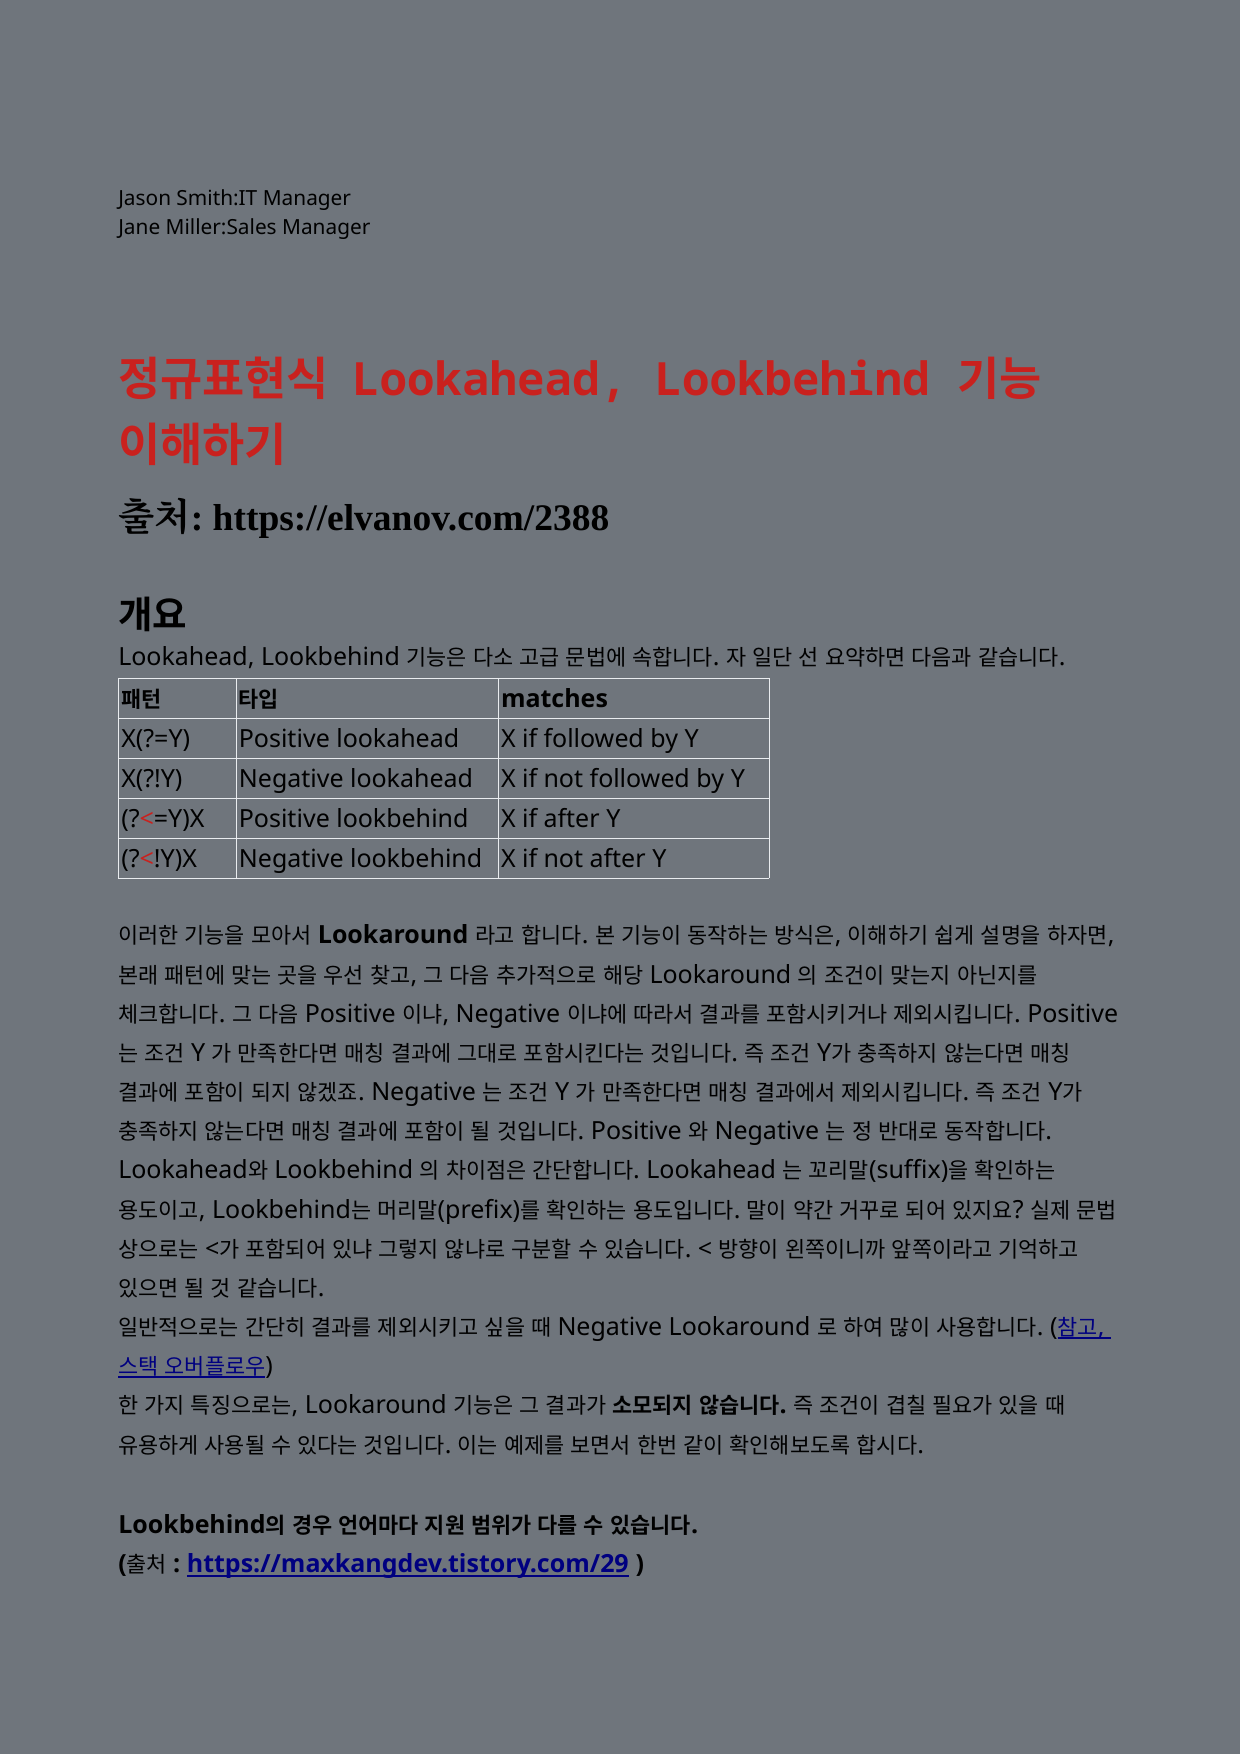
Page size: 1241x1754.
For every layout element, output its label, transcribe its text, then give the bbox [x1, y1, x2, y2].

text Lookahead와 Lookbehind 의 차이점은 간단합니다. Lookahead 는 꼬리말(suffix)을 확인하는 용도이고, Lookbehind는 머리말(prefix)를 확인하는 용도입니다. 말이 약간 거꾸로 되어 있지요? 실제 문법 상으로는 <가 포함되어 있냐 그렇지 않냐로 구분할 수 있습니다. < 방향이 왼쪽이니까 앞쪽이라고 기억하고 있으면 될 것 같습니다. [118, 1152, 1122, 1304]
text Jason Smith:IT Manager [118, 183, 1122, 212]
table_cell Positive lookbehind [237, 799, 498, 838]
table_header 타입 [237, 679, 498, 718]
subtitle 개요 [118, 584, 1122, 639]
text Lookahead, Lookbehind 기능은 다소 고급 문법에 속합니다. 자 일단 선 요약하면 다음과 같습니다. [118, 639, 1122, 673]
text (출처 : https://maxkangdev.tistory.com/29 ) [118, 1546, 1122, 1580]
text 일반적으로는 간단히 결과를 제외시키고 싶을 때 Negative Lookaround 로 하여 많이 사용합니다. (참고, 스택 오버플로우) [118, 1309, 1122, 1382]
table_cell X if not followed by Y [499, 759, 769, 798]
table_header matches [499, 679, 769, 718]
table_cell X(?=Y) [119, 719, 236, 758]
table_cell (?<=Y)X [119, 799, 236, 838]
subtitle 출처: https://elvanov.com/2388 [118, 487, 1122, 541]
table_cell X if followed by Y [499, 719, 769, 758]
text 한 가지 특징으로는, Lookaround 기능은 그 결과가 소모되지 않습니다. 즉 조건이 겹칠 필요가 있을 때 유용하게 사용될 수 있다는 것입니다. 이는 예제를 보면서 한번 같이 확인해보도록 합시다. [118, 1387, 1122, 1460]
table_cell Negative lookbehind [237, 839, 498, 878]
text Jane Miller:Sales Manager [118, 212, 1122, 240]
text Lookbehind의 경우 언어마다 지원 범위가 다를 수 있습니다. [118, 1507, 1122, 1541]
table_cell X(?!Y) [119, 759, 236, 798]
table_cell X if not after Y [499, 839, 769, 878]
subtitle 정규표현식 Lookahead, Lookbehind 기능 이해하기 [118, 342, 1122, 475]
table_cell Positive lookahead [237, 719, 498, 758]
table_cell (?<!Y)X [119, 839, 236, 878]
table_header 패턴 [119, 679, 236, 718]
table_cell Negative lookahead [237, 759, 498, 798]
text 이러한 기능을 모아서 Lookaround 라고 합니다. 본 기능이 동작하는 방식은, 이해하기 쉽게 설명을 하자면, 본래 패턴에 맞는 곳을 우선 찾고, 그 다음 추가적으로 해당 Lookaround 의 조건이 맞는지 아닌지를 체크합니다. 그 다음 Positive 이냐, Negative 이냐에 따라서 결과를 포함시키거나 제외시킵니다. Positive 는 조건 Y 가 만족한다면 매칭 결과에 그대로 포함시킨다는 것입니다. 즉 조건 Y가 충족하지 않는다면 매칭 결과에 포함이 되지 않겠죠. Negative 는 조건 Y 가 만족한다면 매칭 결과에서 제외시킵니다. 즉 조건 Y가 충족하지 않는다면 매칭 결과에 포함이 될 것입니다. Positive 와 Negative 는 정 반대로 동작합니다. [118, 917, 1122, 1147]
table_cell X if after Y [499, 799, 769, 838]
